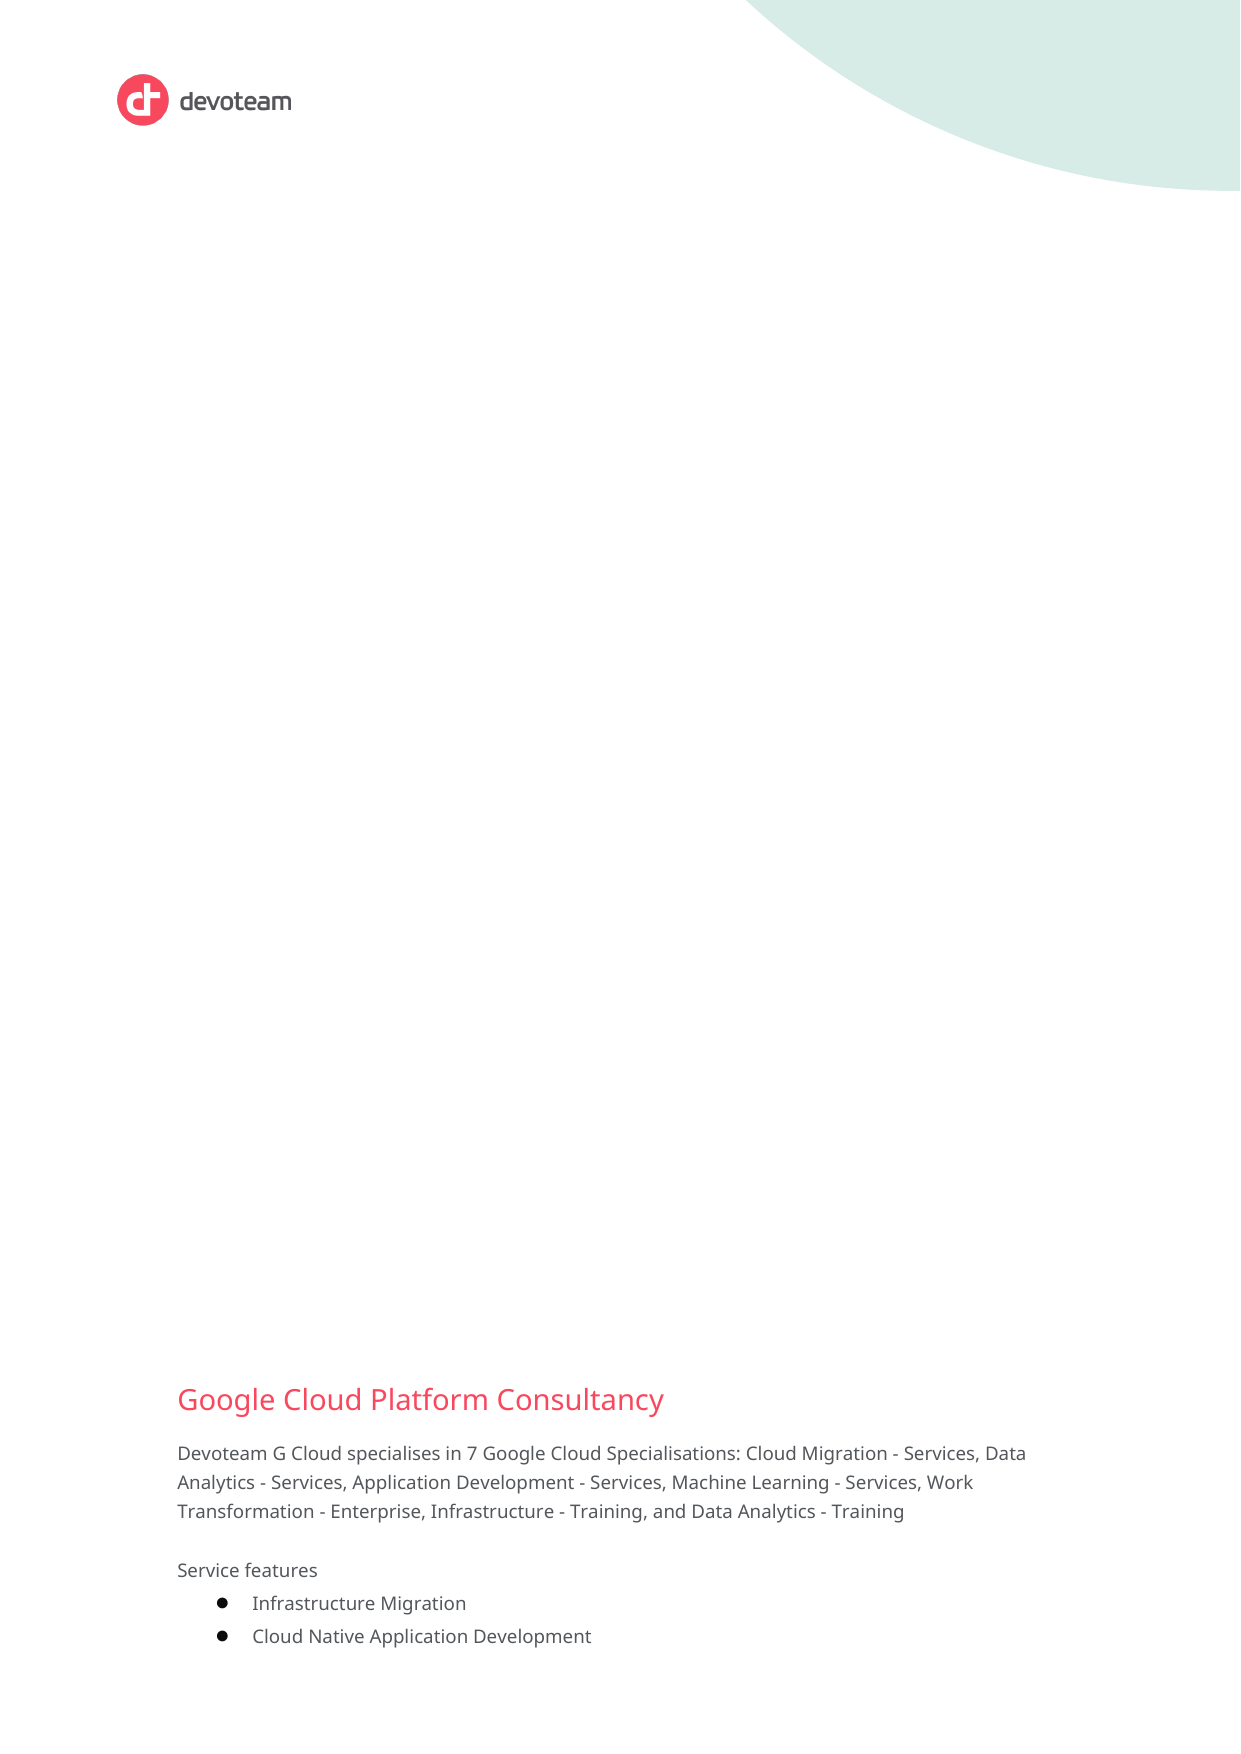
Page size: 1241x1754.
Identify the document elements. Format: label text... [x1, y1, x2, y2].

text Devoteam G Cloud specialises in 7 Google Cloud Specialisations: Cloud Migration - Services, Data Analytics - Services, Application Development - Services, Machine Learning - Services, Work Transformation - Enterprise, Infrastructure - Training, and Data Analytics - Training [177, 1440, 1063, 1524]
picture [99, 56, 304, 143]
subtitle Google Cloud Platform Consultancy [177, 1379, 1063, 1419]
text Service features [177, 1557, 1063, 1583]
list Cloud Native Application Development [214, 1619, 1063, 1648]
list Infrastructure Migration [214, 1586, 1063, 1615]
